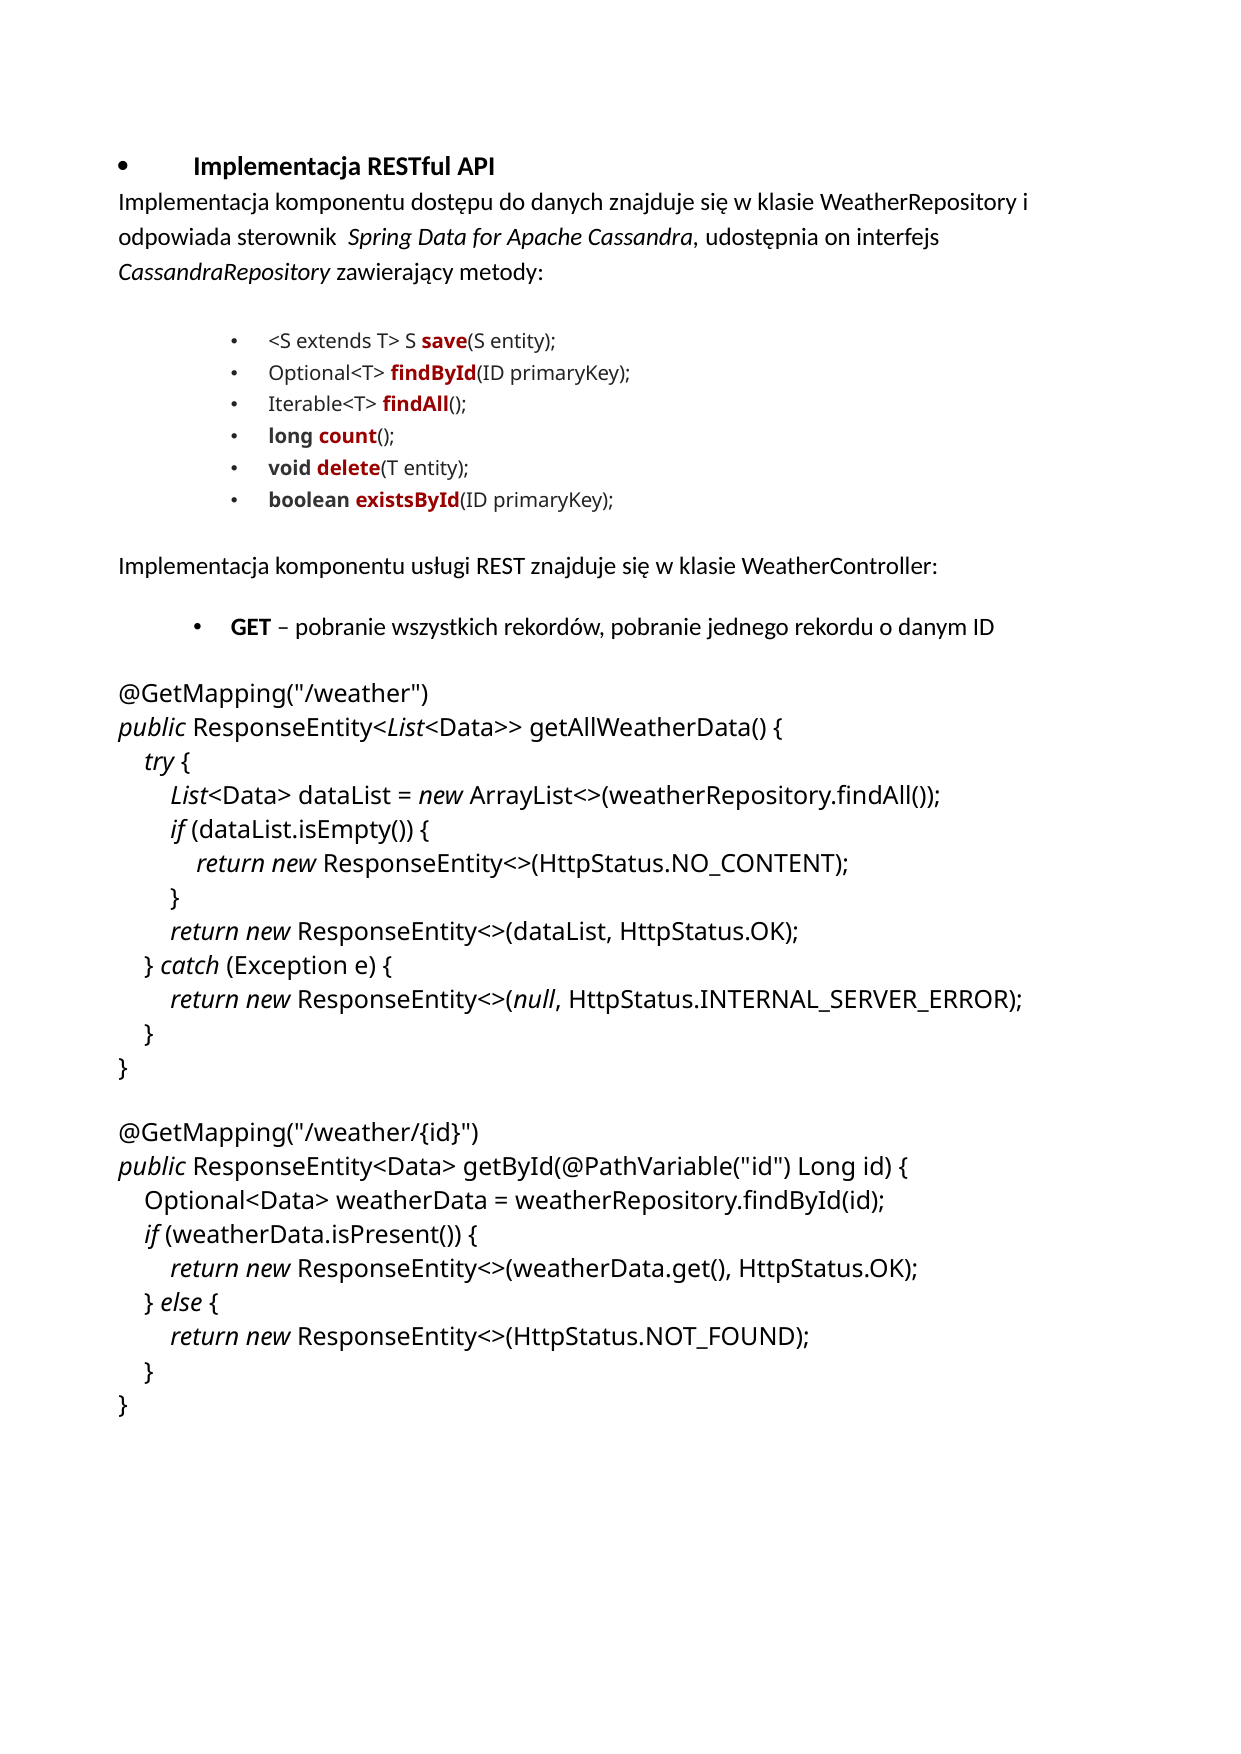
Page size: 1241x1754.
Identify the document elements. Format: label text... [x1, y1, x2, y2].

list Optional<T> findById(ID primaryKey); [231, 358, 1122, 386]
list void delete(T entity); [231, 454, 1122, 481]
list boolean existsById(ID primaryKey); [231, 485, 1122, 513]
list long count(); [231, 422, 1122, 449]
text @GetMapping("/weather") public ResponseEntity<List<Data>> getAllWeatherData() { try { List<Data> dataList = new ArrayList<>(weatherRepository.findAll()); if (dataList.isEmpty()) { return new ResponseEntity<>(HttpStatus.NO_CONTENT); } return new ResponseEntity<>(dataList, HttpStatus.OK); } catch (Exception e) { return new ResponseEntity<>(null, HttpStatus.INTERNAL_SERVER_ERROR); } } @GetMapping("/weather/{id}") public ResponseEntity<Data> getById(@PathVariable("id") Long id) { Optional<Data> weatherData = weatherRepository.findById(id); if (weatherData.isPresent()) { return new ResponseEntity<>(weatherData.get(), HttpStatus.OK); } else { return new ResponseEntity<>(HttpStatus.NOT_FOUND); } } [118, 675, 1122, 1421]
list GET – pobranie wszystkich rekordów, pobranie jednego rekordu o danym ID [193, 611, 1122, 641]
text Implementacja komponentu usługi REST znajduje się w klasie WeatherController: [118, 550, 1122, 580]
list Iterable<T> findAll(); [231, 390, 1122, 418]
list Implementacja RESTful API [118, 149, 1122, 182]
list <S extends T> S save(S entity); [231, 327, 1122, 354]
list Implementacja komponentu dostępu do danych znajduje się w klasie WeatherRepository i odpowiada sterownik Spring Data for Apache Cassandra, udostępnia on interfejs CassandraRepository zawierający metody: [118, 187, 1122, 287]
